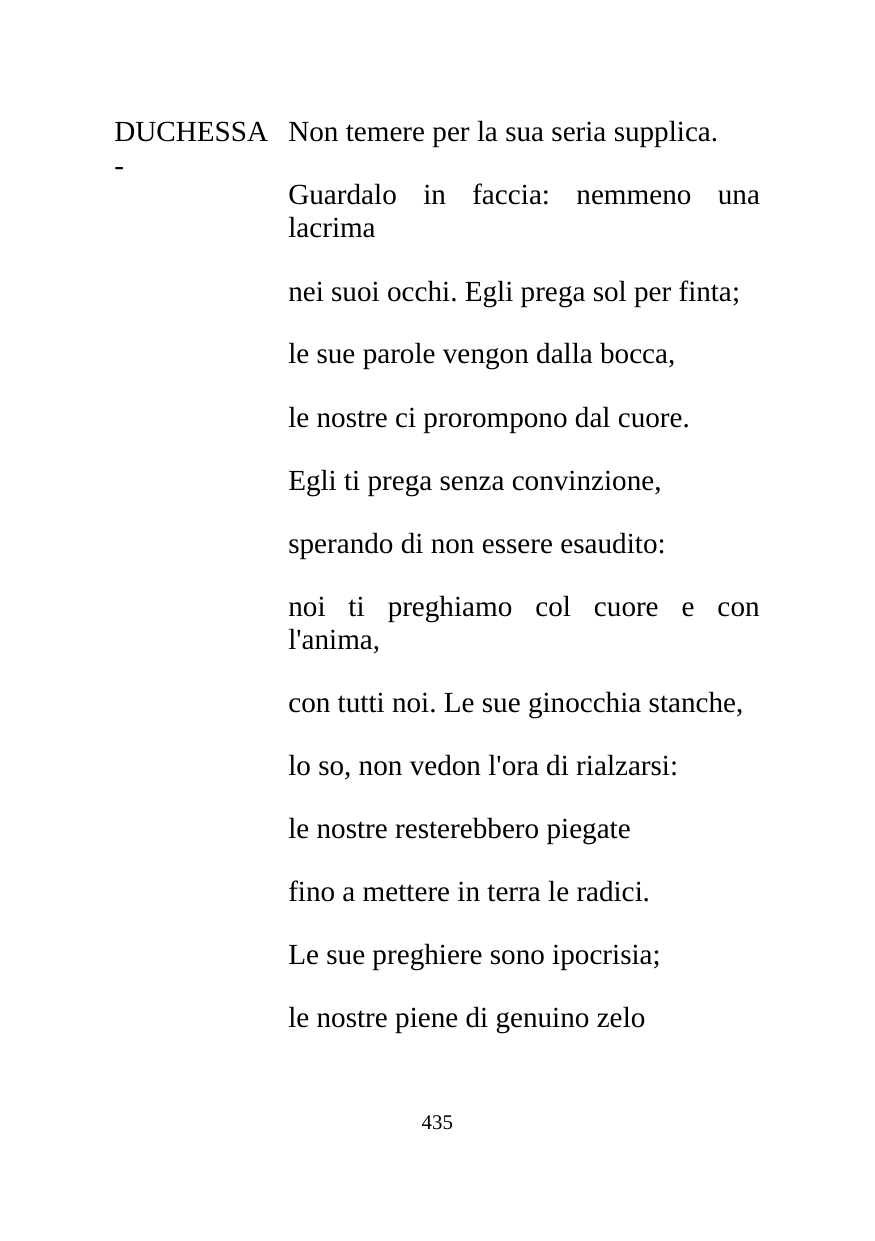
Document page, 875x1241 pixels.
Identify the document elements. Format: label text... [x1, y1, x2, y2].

table_cell DUCHESSA - [106, 106, 280, 1071]
table_cell Non temere per la sua seria supplica. Guardalo in faccia: nemmeno una lacrima nei suoi occhi. Egli prega sol per finta; le sue parole vengon dalla bocca, le nostre ci prorompono dal cuore. Egli ti prega senza convinzione, sperando di non essere esaudito: noi ti preghiamo col cuore e con l'anima, con tutti noi. Le sue ginocchia stanche, lo so, non vedon l'ora di rialzarsi: le nostre resterebbero piegate fino a mettere in terra le radici. Le sue preghiere sono ipocrisia; le nostre piene di genuino zelo [280, 106, 768, 1071]
